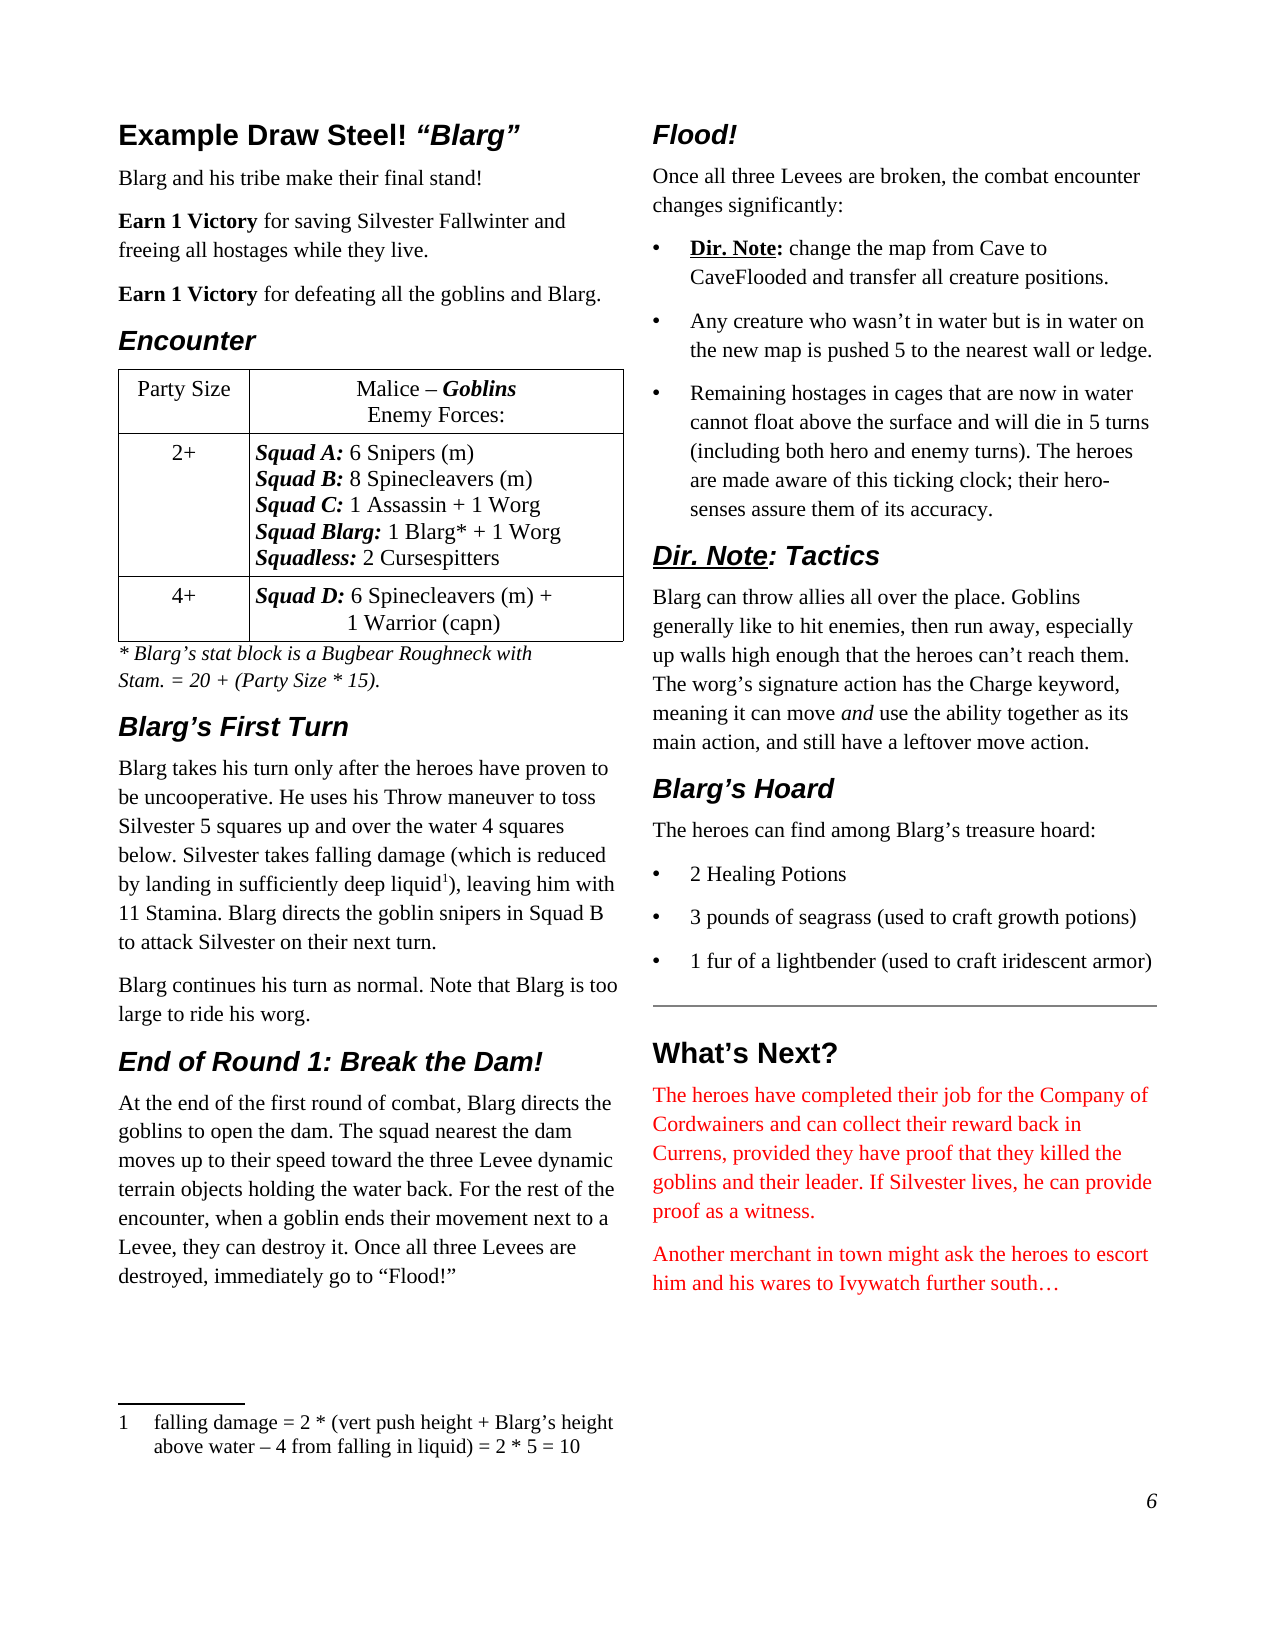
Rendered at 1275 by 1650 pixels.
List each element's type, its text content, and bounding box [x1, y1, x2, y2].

table_header Malice – Goblins Enemy Forces: [250, 370, 623, 433]
subtitle Example Draw Steel! “Blarg” [118, 118, 622, 152]
subtitle Blarg’s First Turn [118, 711, 622, 742]
text The heroes have completed their job for the Company of Cordwainers and can collect their reward back in Currens, provided they have proof that they killed the goblins and their leader. If Silvester lives, he can provide proof as a witness. [652, 1082, 1157, 1223]
table_cell Squad D: 6 Spinecleavers (m) + 1 Warrior (capn) [250, 577, 623, 641]
list Dir. Note: change the map from Cave to CaveFlooded and transfer all creature positions. [652, 235, 1157, 289]
subtitle Flood! [652, 118, 1157, 150]
text Another merchant in town might ask the heroes to escort him and his wares to Ivywatch further south… [652, 1241, 1157, 1296]
text Earn 1 Victory for defeating all the goblins and Blarg. [118, 281, 622, 306]
list 3 pounds of seagrass (used to craft growth potions) [652, 904, 1157, 929]
list 2 Healing Potions [652, 861, 1157, 886]
text Earn 1 Victory for saving Silvester Fallwinter and freeing all hostages while they live. [118, 208, 622, 262]
text Blarg can throw allies all over the place. Goblins generally like to hit enemies, then run away, especially up walls high enough that the heroes can’t reach them. The worg’s signature action has the Charge keyword, meaning it can move and use the ability together as its main action, and still have a leftover move action. [652, 584, 1157, 754]
subtitle Blarg’s Hoard [652, 772, 1157, 804]
text At the end of the first round of combat, Blarg directs the goblins to open the dam. The squad nearest the dam moves up to their speed toward the three Levee dynamic terrain objects holding the water back. For the rest of the encounter, when a goblin ends their movement next to a Levee, they can destroy it. Once all three Levees are destroyed, immediately go to “Flood!” [118, 1089, 622, 1288]
text Once all three Levees are broken, the combat encounter changes significantly: [652, 163, 1157, 217]
text Blarg takes his turn only after the heroes have proven to be uncooperative. He uses his Throw maneuver to toss Silvester 5 squares up and over the water 4 squares below. Silvester takes falling damage (which is reduced by landing in sufficiently deep liquid), leaving him with 11 Stamina. Blarg directs the goblin snipers in Squad B to attack Silvester on their next turn. [118, 755, 622, 954]
subtitle Encounter [118, 324, 622, 356]
subtitle Dir. Note: Tactics [652, 539, 1157, 571]
text Blarg and his tribe make their final stand! [118, 164, 622, 190]
table_header Party Size [119, 370, 249, 433]
text Blarg continues his turn as normal. Note that Blarg is too large to ride his worg. [118, 972, 622, 1027]
text * Blarg’s stat block is a Bugbear Roughneck with Stam. = 20 + (Party Size * 15). [118, 642, 622, 692]
list 1 fur of a lightbender (used to craft iridescent armor) [652, 948, 1157, 973]
table_cell Squad A: 6 Snipers (m) Squad B: 8 Spinecleavers (m) Squad C: 1 Assassin + 1 Worg Squad Blarg: 1 Blarg* + 1 Worg Squadless: 2 Cursespitters [250, 434, 623, 576]
subtitle What’s Next? [652, 1036, 1157, 1069]
table_cell 4+ [119, 577, 249, 641]
list Remaining hostages in cages that are now in water cannot float above the surface and will die in 5 turns (including both hero and enemy turns). The heroes are made aware of this ticking clock; their hero-senses assure them of its accuracy. [652, 380, 1157, 521]
subtitle End of Round 1: Break the Dam! [118, 1045, 622, 1077]
text falling damage = 2 * (vert push height + Blarg’s height above water – 4 from falling in liquid) = 2 * 5 = 10 [118, 1410, 622, 1458]
text The heroes can find among Blarg’s treasure hoard: [652, 817, 1157, 842]
list Any creature who wasn’t in water but is in water on the new map is pushed 5 to the nearest wall or ledge. [652, 308, 1157, 362]
table_cell 2+ [119, 434, 249, 576]
